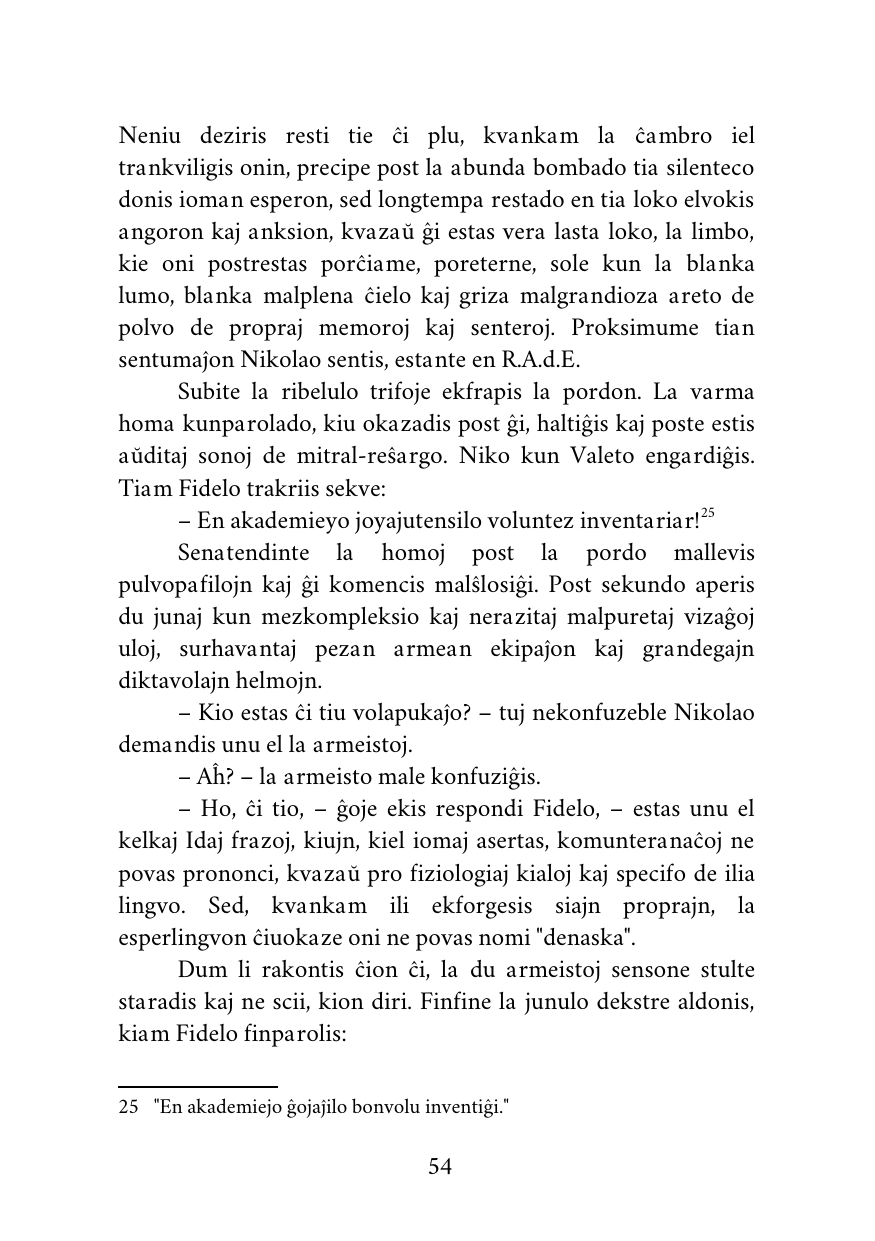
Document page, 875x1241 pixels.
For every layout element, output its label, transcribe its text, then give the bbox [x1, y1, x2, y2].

text – Aĥ? – la armeisto male konfuziĝis. [118, 760, 756, 792]
text – Kio estas ĉi tiu volapukaĵo? – tuj nekonfuzeble Nikolao demandis unu el la armeistoj. [118, 696, 756, 760]
text Senatendinte la homoj post la pordo mallevis pulvopafilojn kaj ĝi komencis malŝlosiĝi. Post sekundo aperis du junaj kun mezkompleksio kaj nerazitaj malpuretaj vizaĝoj uloj, surhavantaj pezan armean ekipaĵon kaj grandegajn diktavolajn helmojn. [118, 535, 756, 696]
text "En akademiejo ĝojaĵilo bonvolu inventiĝi." [118, 1093, 756, 1119]
text Neniu deziris resti tie ĉi plu, kvankam la ĉambro iel trankviligis onin, precipe post la abunda bombado tia silenteco donis ioman esperon, sed longtempa restado en tia loko elvokis angoron kaj anksion, kvazaŭ ĝi estas vera lasta loko, la limbo, kie oni postrestas porĉiame, poreterne, sole kun la blanka lumo, blanka malplena ĉielo kaj griza malgrandioza areto de polvo de propraj memoroj kaj senteroj. Proksimume tian sentumaĵon Nikolao sentis, estante en R.A.d.E. [118, 118, 756, 375]
text Dum li rakontis ĉion ĉi, la du armeistoj sensone stulte staradis kaj ne scii, kion diri. Finfine la junulo dekstre aldonis, kiam Fidelo finparolis: [118, 952, 756, 1048]
text Subite la ribelulo trifoje ekfrapis la pordon. La varma homa kunparolado, kiu okazadis post ĝi, haltiĝis kaj poste estis aŭditaj sonoj de mitral-reŝargo. Niko kun Valeto engardiĝis. Tiam Fidelo trakriis sekve: [118, 375, 756, 503]
text – Ho, ĉi tio, – ĝoje ekis respondi Fidelo, – estas unu el kelkaj Idaj frazoj, kiujn, kiel iomaj asertas, komunteranaĉoj ne povas prononci, kvazaŭ pro fiziologiaj kialoj kaj specifo de ilia lingvo. Sed, kvankam ili ekforgesis siajn proprajn, la esperlingvon ĉiuokaze oni ne povas nomi "denaska". [118, 792, 756, 952]
text – En akademieyo joyajutensilo voluntez inventariar! [118, 503, 756, 535]
